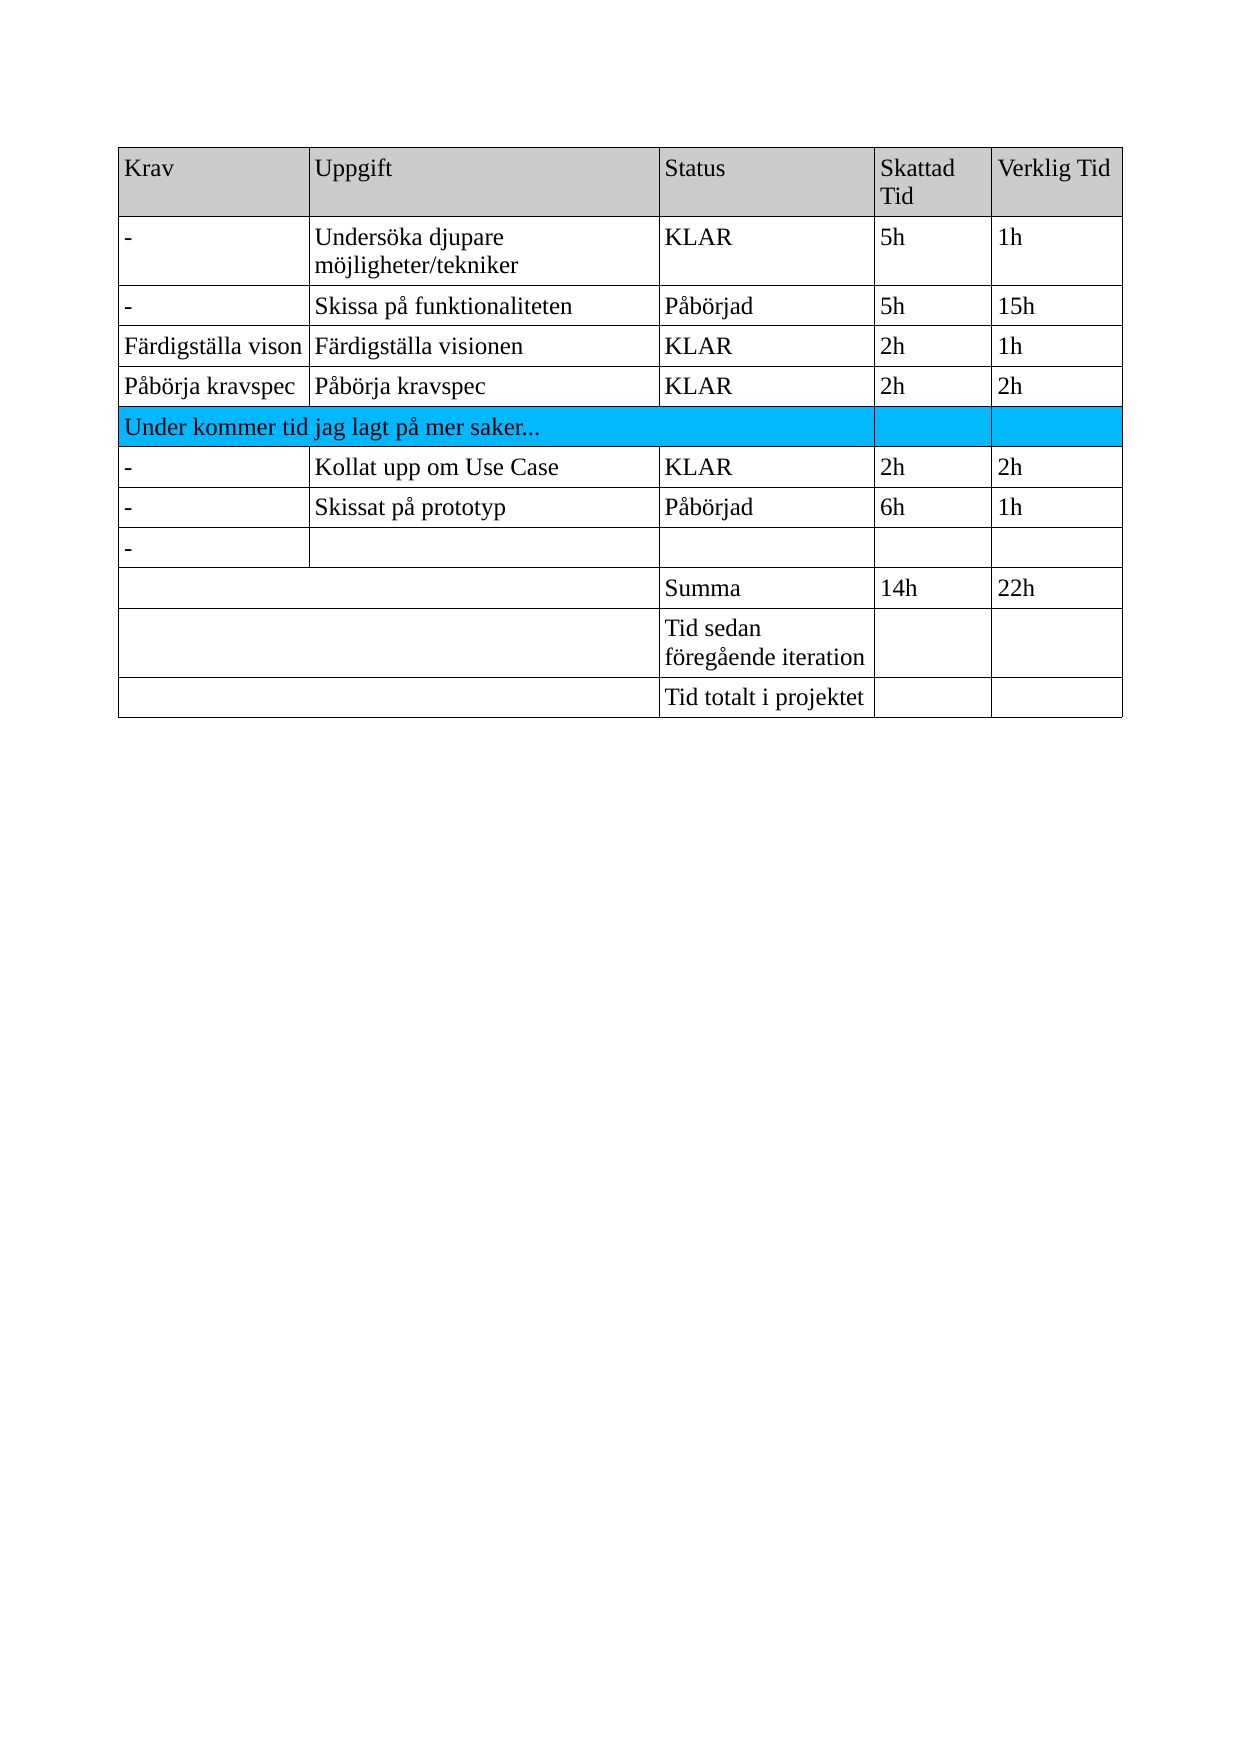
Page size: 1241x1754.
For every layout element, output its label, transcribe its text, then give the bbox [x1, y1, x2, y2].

table_cell [119, 609, 659, 677]
table_cell Påbörja kravspec [119, 367, 309, 406]
table_cell Påbörjad [660, 286, 874, 325]
table_header Status [660, 148, 874, 216]
table_cell Summa [660, 568, 874, 607]
table_header Krav [119, 148, 309, 216]
table_cell 5h [875, 217, 991, 285]
table_cell KLAR [660, 326, 874, 366]
table_cell Under kommer tid jag lagt på mer saker... [119, 407, 874, 446]
table_header Uppgift [310, 148, 659, 216]
table_cell Påbörjad [660, 488, 874, 527]
table_cell - [119, 488, 309, 527]
table_cell 2h [992, 367, 1122, 406]
table_cell [875, 609, 991, 677]
table_cell Tid sedan föregående iteration [660, 609, 874, 677]
table_cell 1h [992, 488, 1122, 527]
table_cell 1h [992, 326, 1122, 366]
table_cell Färdigställa vison [119, 326, 309, 366]
table_cell 6h [875, 488, 991, 527]
table_cell Skissat på prototyp [310, 488, 659, 527]
table_cell [992, 407, 1122, 446]
table_header Verklig Tid [992, 148, 1122, 216]
table_cell 15h [992, 286, 1122, 325]
table_cell Påbörja kravspec [310, 367, 659, 406]
table_cell Tid totalt i projektet [660, 678, 874, 717]
table_cell - [119, 286, 309, 325]
table_cell [119, 678, 659, 717]
table_cell 22h [992, 568, 1122, 607]
table_cell KLAR [660, 217, 874, 285]
table_cell [875, 678, 991, 717]
table_cell - [119, 217, 309, 285]
table_cell Skissa på funktionaliteten [310, 286, 659, 325]
table_cell [992, 678, 1122, 717]
table_cell [310, 528, 659, 567]
table_cell [660, 528, 874, 567]
table_cell [119, 568, 659, 607]
table_cell - [119, 447, 309, 487]
table_cell [875, 407, 991, 446]
table_cell KLAR [660, 367, 874, 406]
table_cell Undersöka djupare möjligheter/tekniker [310, 217, 659, 285]
table_cell [992, 609, 1122, 677]
table_cell 5h [875, 286, 991, 325]
table_cell 2h [875, 367, 991, 406]
table_cell Färdigställa visionen [310, 326, 659, 366]
table_header Skattad Tid [875, 148, 991, 216]
table_cell 2h [875, 326, 991, 366]
table_cell Kollat upp om Use Case [310, 447, 659, 487]
table_cell 2h [875, 447, 991, 487]
table_cell [875, 528, 991, 567]
table_cell 2h [992, 447, 1122, 487]
table_cell - [119, 528, 309, 567]
table_cell [992, 528, 1122, 567]
table_cell KLAR [660, 447, 874, 487]
table_cell 14h [875, 568, 991, 607]
table_cell 1h [992, 217, 1122, 285]
